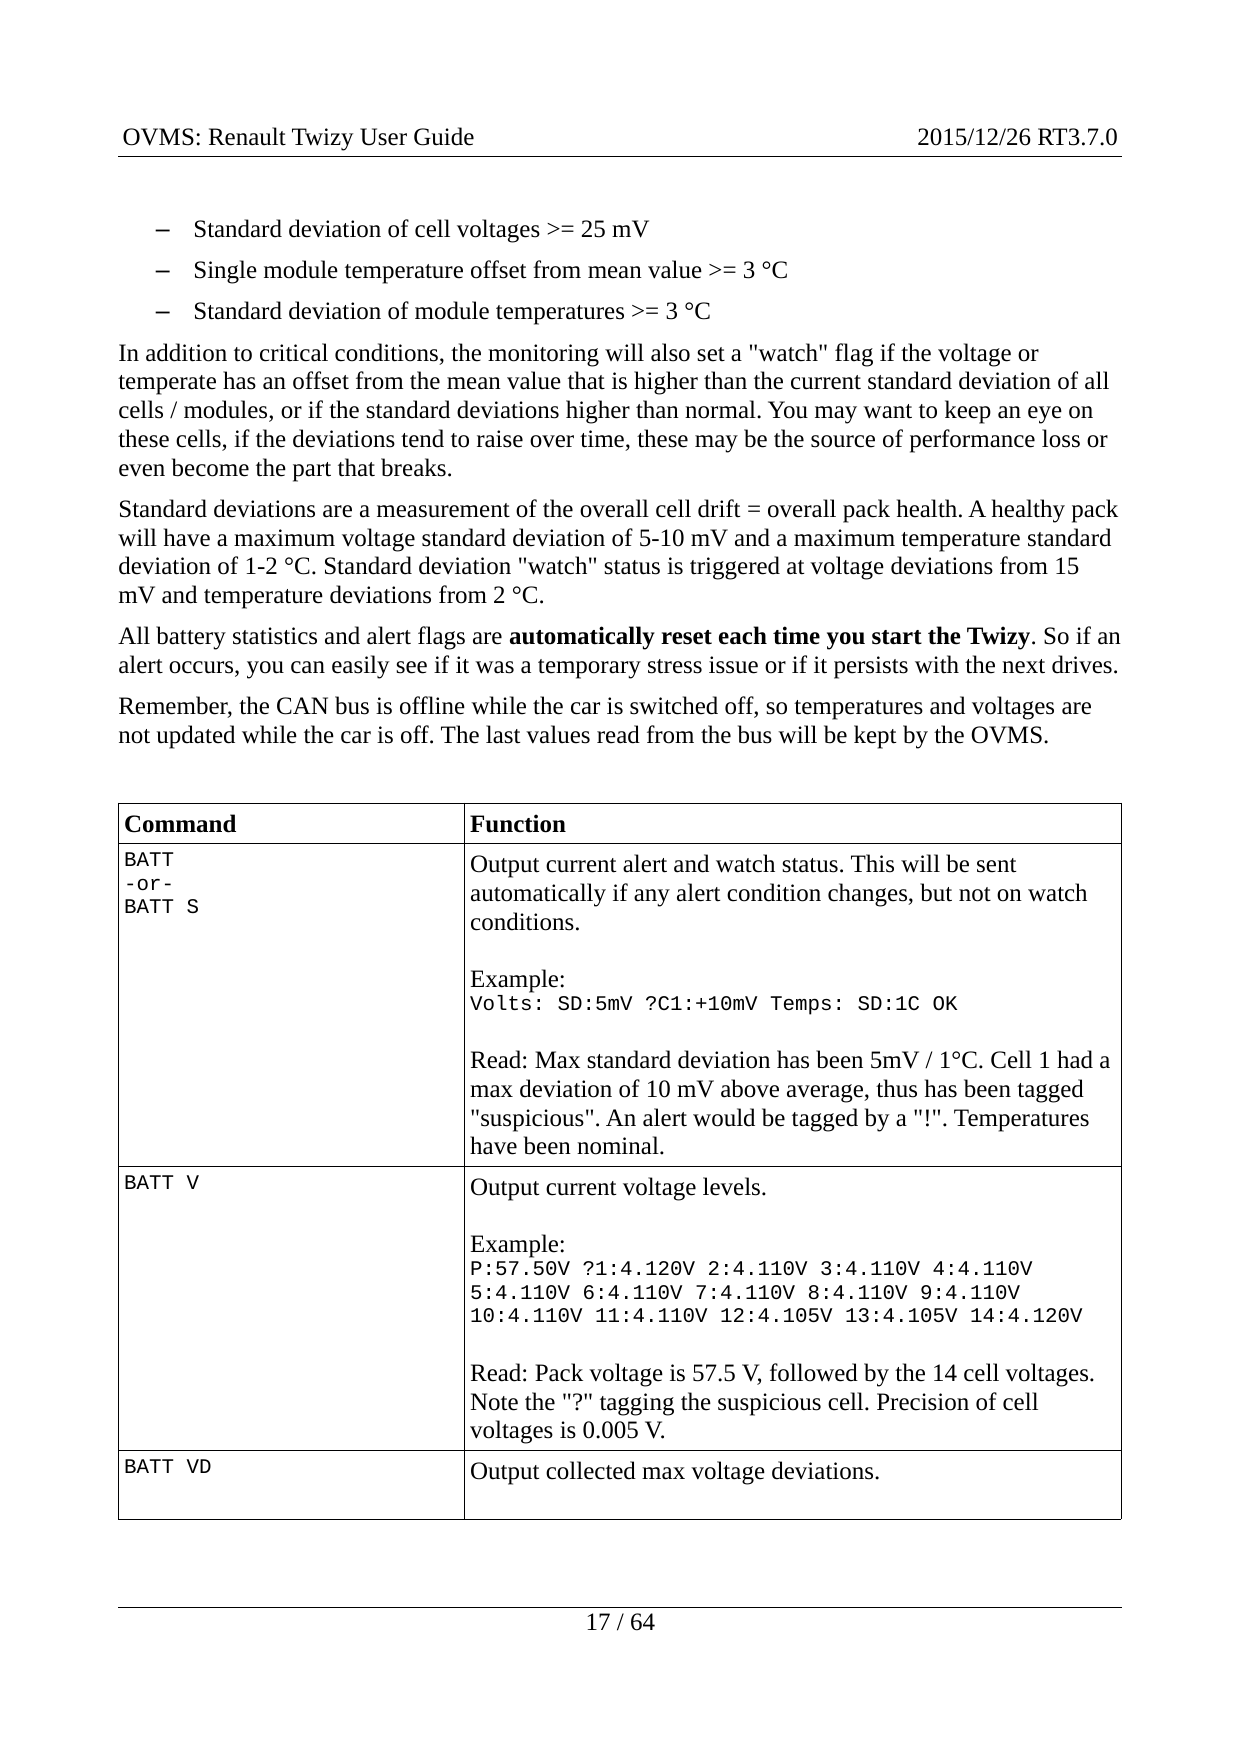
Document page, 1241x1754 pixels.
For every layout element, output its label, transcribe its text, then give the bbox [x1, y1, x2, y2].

table_header Command [119, 804, 464, 843]
text Standard deviations are a measurement of the overall cell drift = overall pack health. A healthy pack will have a maximum voltage standard deviation of 5-10 mV and a maximum temperature standard deviation of 1-2 °C. Standard deviation "watch" status is triggered at voltage deviations from 15 mV and temperature deviations from 2 °C. [118, 494, 1122, 609]
text Remember, the CAN bus is offline while the car is switched off, so temperatures and voltages are not updated while the car is off. The last values read from the bus will be kept by the OVMS. [118, 691, 1122, 749]
table_cell BATT VD [119, 1451, 464, 1519]
list Standard deviation of module temperatures >= 3 °C [156, 296, 1122, 325]
table_cell BATT -or- BATT S [119, 844, 464, 1166]
list Single module temperature offset from mean value >= 3 °C [156, 255, 1122, 284]
list Standard deviation of cell voltages >= 25 mV [156, 214, 1122, 243]
table_cell Output current alert and watch status. This will be sent automatically if any alert condition changes, but not on watch conditions. Example: Volts: SD:5mV ?C1:+10mV Temps: SD:1C OK Read: Max standard deviation has been 5mV / 1°C. Cell 1 had a max deviation of 10 mV above average, thus has been tagged "suspicious". An alert would be tagged by a "!". Temperatures have been nominal. [465, 844, 1121, 1166]
table_cell BATT V [119, 1167, 464, 1450]
text In addition to critical conditions, the monitoring will also set a "watch" flag if the voltage or temperate has an offset from the mean value that is higher than the current standard deviation of all cells / modules, or if the standard deviations higher than normal. You may want to keep an eye on these cells, if the deviations tend to raise over time, these may be the source of performance loss or even become the part that breaks. [118, 338, 1122, 481]
table_header Function [465, 804, 1121, 843]
text All battery statistics and alert flags are automatically reset each time you start the Twizy. So if an alert occurs, you can easily see if it was a temporary stress issue or if it persists with the next drives. [118, 621, 1122, 679]
table_cell Output collected max voltage deviations. [465, 1451, 1121, 1519]
table_cell Output current voltage levels. Example: P:57.50V ?1:4.120V 2:4.110V 3:4.110V 4:4.110V 5:4.110V 6:4.110V 7:4.110V 8:4.110V 9:4.110V 10:4.110V 11:4.110V 12:4.105V 13:4.105V 14:4.120V Read: Pack voltage is 57.5 V, followed by the 14 cell voltages. Note the "?" tagging the suspicious cell. Precision of cell voltages is 0.005 V. [465, 1167, 1121, 1450]
